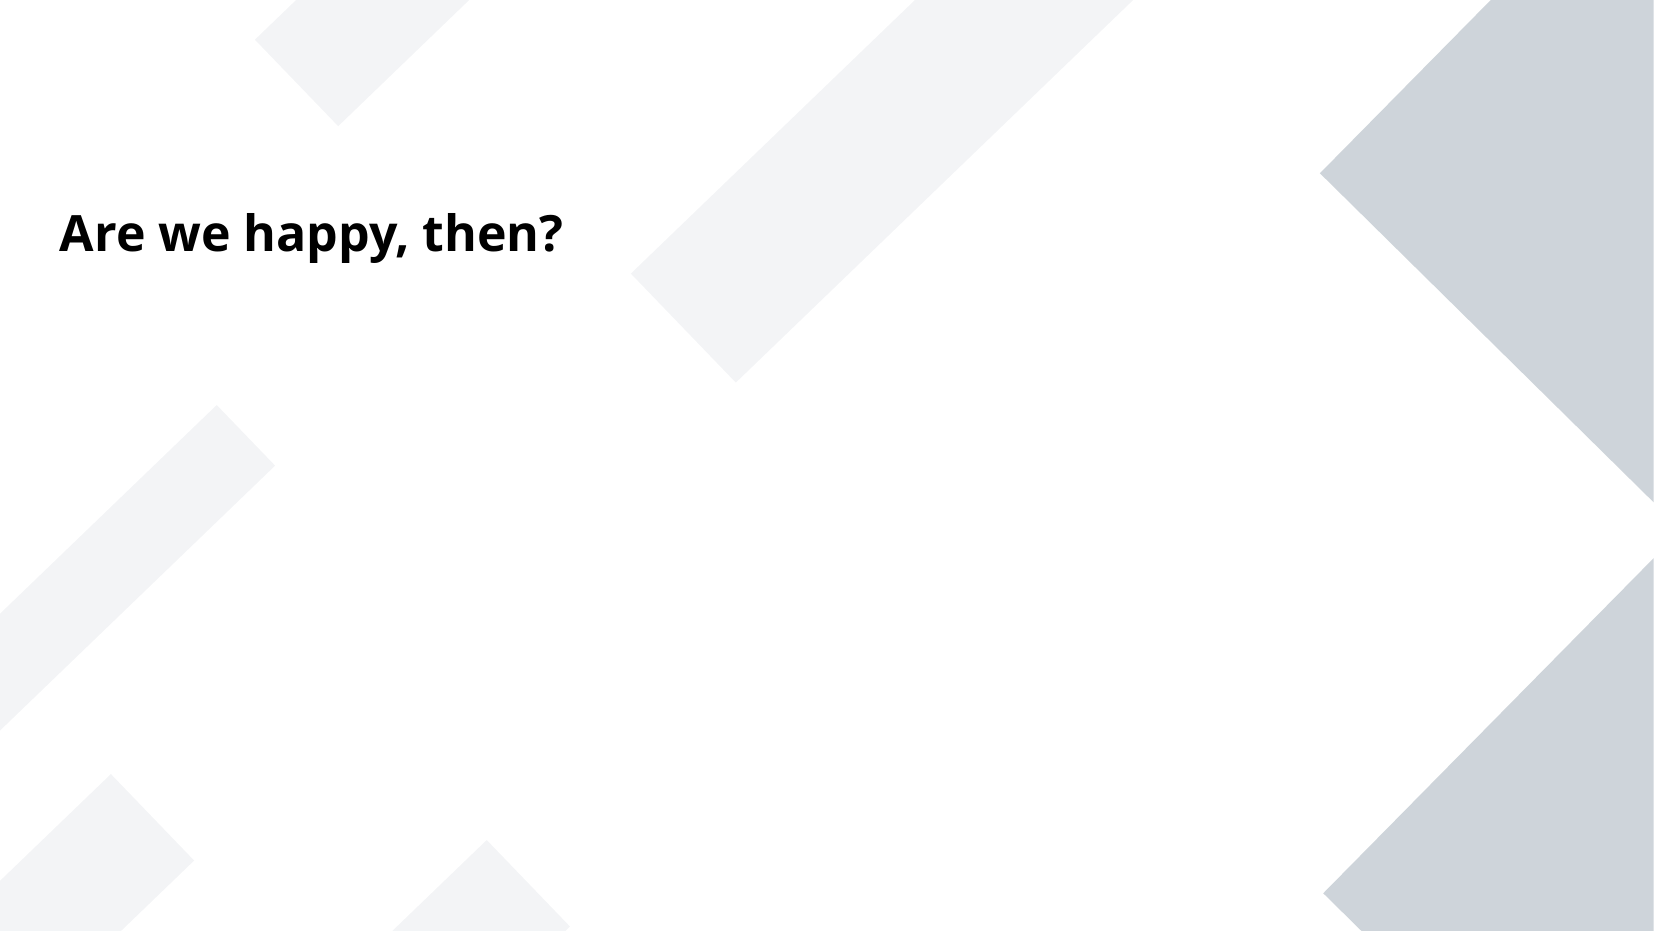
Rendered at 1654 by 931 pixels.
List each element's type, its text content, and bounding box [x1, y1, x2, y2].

text_box Are we happy, then? [45, 193, 1276, 301]
